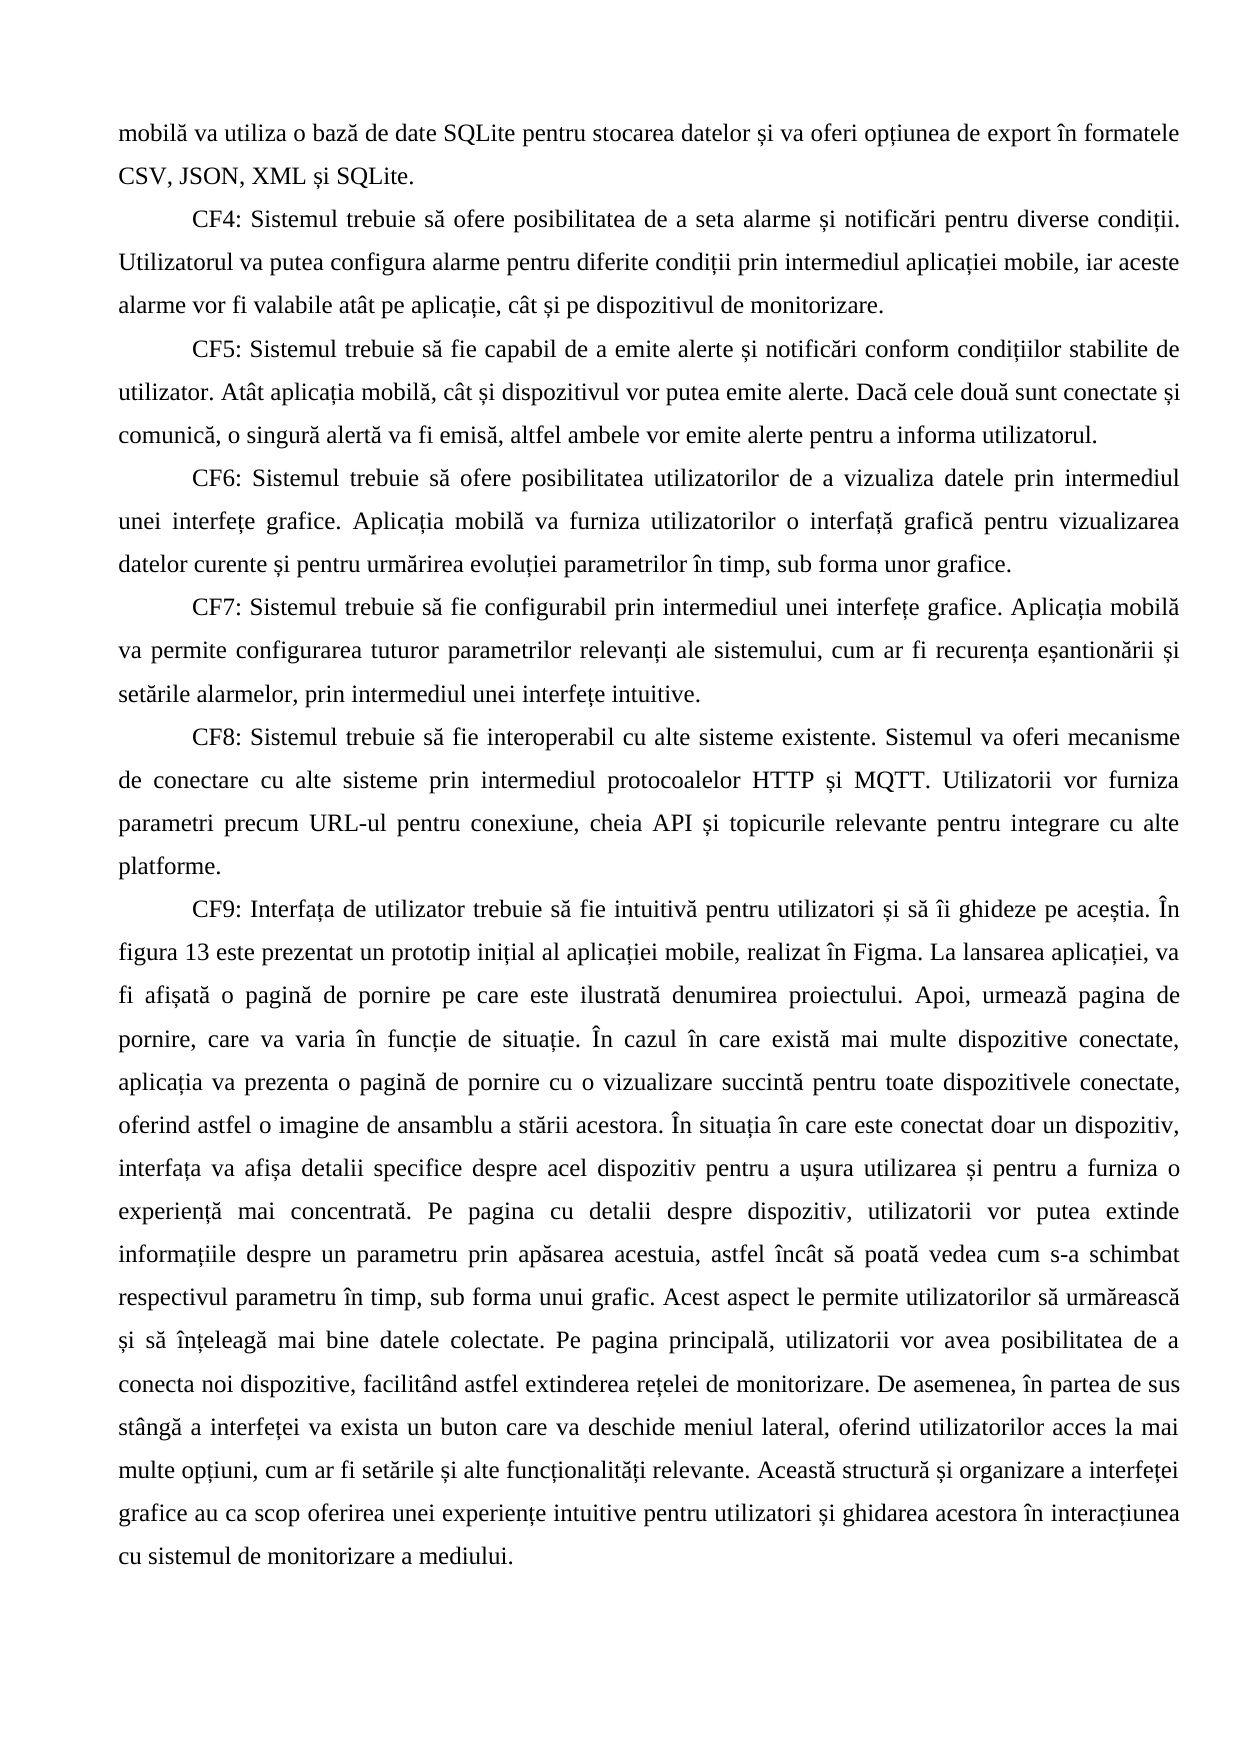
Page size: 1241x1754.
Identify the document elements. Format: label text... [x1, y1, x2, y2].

text mobilă va utiliza o bază de date SQLite pentru stocarea datelor și va oferi opțiunea de export în formatele CSV, JSON, XML și SQLite. [118, 118, 1181, 190]
text CF4: Sistemul trebuie să ofere posibilitatea de a seta alarme și notificări pentru diverse condiții. Utilizatorul va putea configura alarme pentru diferite condiții prin intermediul aplicației mobile, iar aceste alarme vor fi valabile atât pe aplicație, cât și pe dispozitivul de monitorizare. [118, 204, 1181, 319]
text CF9: Interfața de utilizator trebuie să fie intuitivă pentru utilizatori și să îi ghideze pe aceștia. În figura 13 este prezentat un prototip inițial al aplicației mobile, realizat în Figma. La lansarea aplicației, va fi afișată o pagină de pornire pe care este ilustrată denumirea proiectului. Apoi, urmează pagina de pornire, care va varia în funcție de situație. În cazul în care există mai multe dispozitive conectate, aplicația va prezenta o pagină de pornire cu o vizualizare succintă pentru toate dispozitivele conectate, oferind astfel o imagine de ansamblu a stării acestora. În situația în care este conectat doar un dispozitiv, interfața va afișa detalii specifice despre acel dispozitiv pentru a ușura utilizarea și pentru a furniza o experiență mai concentrată. Pe pagina cu detalii despre dispozitiv, utilizatorii vor putea extinde informațiile despre un parametru prin apăsarea acestuia, astfel încât să poată vedea cum s-a schimbat respectivul parametru în timp, sub forma unui grafic. Acest aspect le permite utilizatorilor să urmărească și să înțeleagă mai bine datele colectate. Pe pagina principală, utilizatorii vor avea posibilitatea de a conecta noi dispozitive, facilitând astfel extinderea rețelei de monitorizare. De asemenea, în partea de sus stângă a interfeței va exista un buton care va deschide meniul lateral, oferind utilizatorilor acces la mai multe opțiuni, cum ar fi setările și alte funcționalități relevante. Această structură și organizare a interfeței grafice au ca scop oferirea unei experiențe intuitive pentru utilizatori și ghidarea acestora în interacțiunea cu sistemul de monitorizare a mediului. [118, 894, 1181, 1570]
text CF7: Sistemul trebuie să fie configurabil prin intermediul unei interfețe grafice. Aplicația mobilă va permite configurarea tuturor parametrilor relevanți ale sistemului, cum ar fi recurența eșantionării și setările alarmelor, prin intermediul unei interfețe intuitive. [118, 592, 1181, 707]
text CF6: Sistemul trebuie să ofere posibilitatea utilizatorilor de a vizualiza datele prin intermediul unei interfețe grafice. Aplicația mobilă va furniza utilizatorilor o interfață grafică pentru vizualizarea datelor curente și pentru urmărirea evoluției parametrilor în timp, sub forma unor grafice. [118, 463, 1181, 578]
text CF8: Sistemul trebuie să fie interoperabil cu alte sisteme existente. Sistemul va oferi mecanisme de conectare cu alte sisteme prin intermediul protocoalelor HTTP și MQTT. Utilizatorii vor furniza parametri precum URL-ul pentru conexiune, cheia API și topicurile relevante pentru integrare cu alte platforme. [118, 722, 1181, 880]
text CF5: Sistemul trebuie să fie capabil de a emite alerte și notificări conform condițiilor stabilite de utilizator. Atât aplicația mobilă, cât și dispozitivul vor putea emite alerte. Dacă cele două sunt conectate și comunică, o singură alertă va fi emisă, altfel ambele vor emite alerte pentru a informa utilizatorul. [118, 334, 1181, 449]
